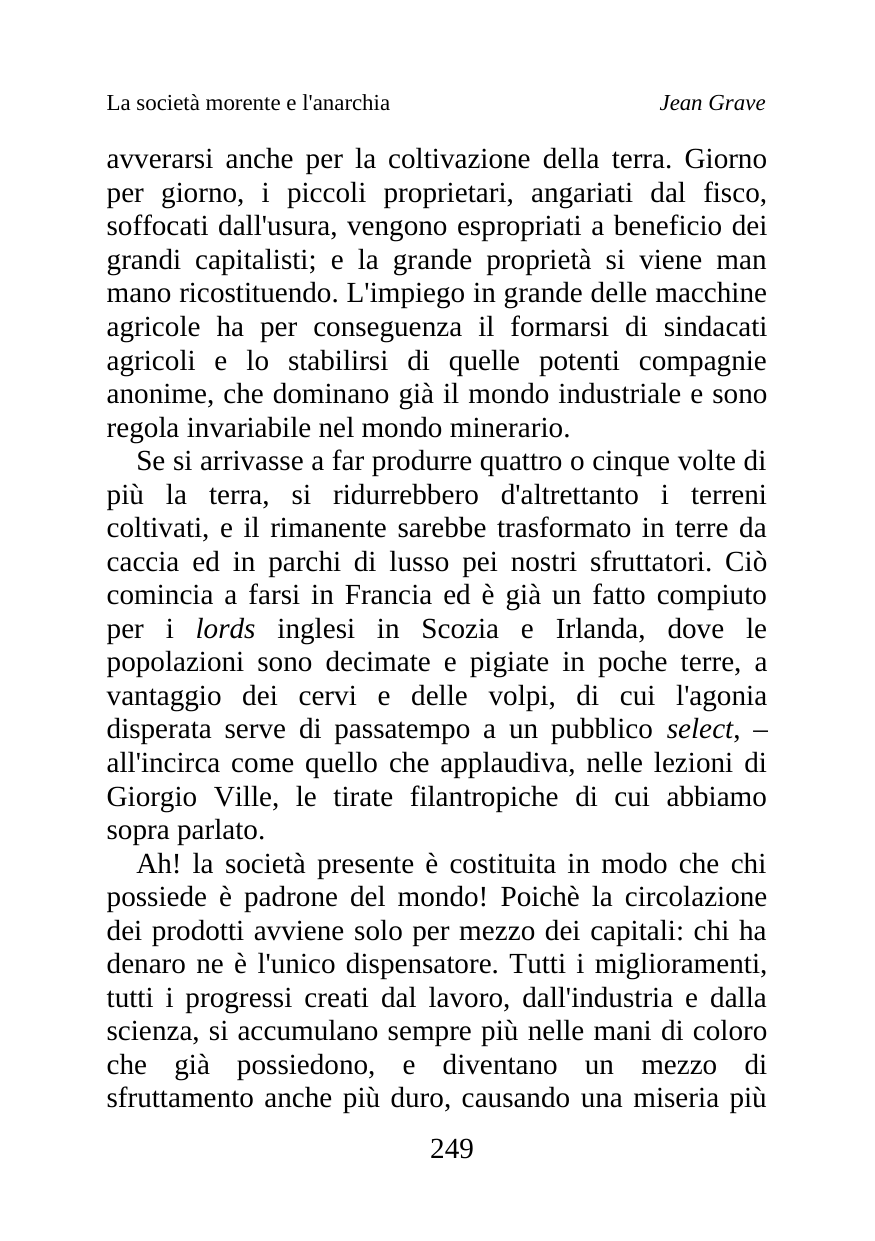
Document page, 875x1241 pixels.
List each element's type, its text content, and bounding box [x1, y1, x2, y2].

text Ah! la società presente è costituita in modo che chi possiede è padrone del mondo! Poichè la circolazione dei prodotti avviene solo per mezzo dei capitali: chi ha denaro ne è l'unico dispensatore. Tutti i miglioramenti, tutti i progressi creati dal lavoro, dall'industria e dalla scienza, si accumulano sempre più nelle mani di coloro che già possiedono, e diventano un mezzo di sfruttamento anche più duro, causando una miseria più [106, 846, 768, 1114]
text Se si arrivasse a far produrre quattro o cinque volte di più la terra, si ridurrebbero d'altrettanto i terreni coltivati, e il rimanente sarebbe trasformato in terre da caccia ed in parchi di lusso pei nostri sfruttatori. Ciò comincia a farsi in Francia ed è già un fatto compiuto per i lords inglesi in Scozia e Irlanda, dove le popolazioni sono decimate e pigiate in poche terre, a vantaggio dei cervi e delle volpi, di cui l'agonia disperata serve di passatempo a un pubblico select, – all'incirca come quello che applaudiva, nelle lezioni di Giorgio Ville, le tirate filantropiche di cui abbiamo sopra parlato. [106, 443, 768, 846]
text avverarsi anche per la coltivazione della terra. Giorno per giorno, i piccoli proprietari, angariati dal fisco, soffocati dall'usura, vengono espropriati a beneficio dei grandi capitalisti; e la grande proprietà si viene man mano ricostituendo. L'impiego in grande delle macchine agricole ha per conseguenza il formarsi di sindacati agricoli e lo stabilirsi di quelle potenti compagnie anonime, che dominano già il mondo industriale e sono regola invariabile nel mondo minerario. [106, 141, 768, 443]
